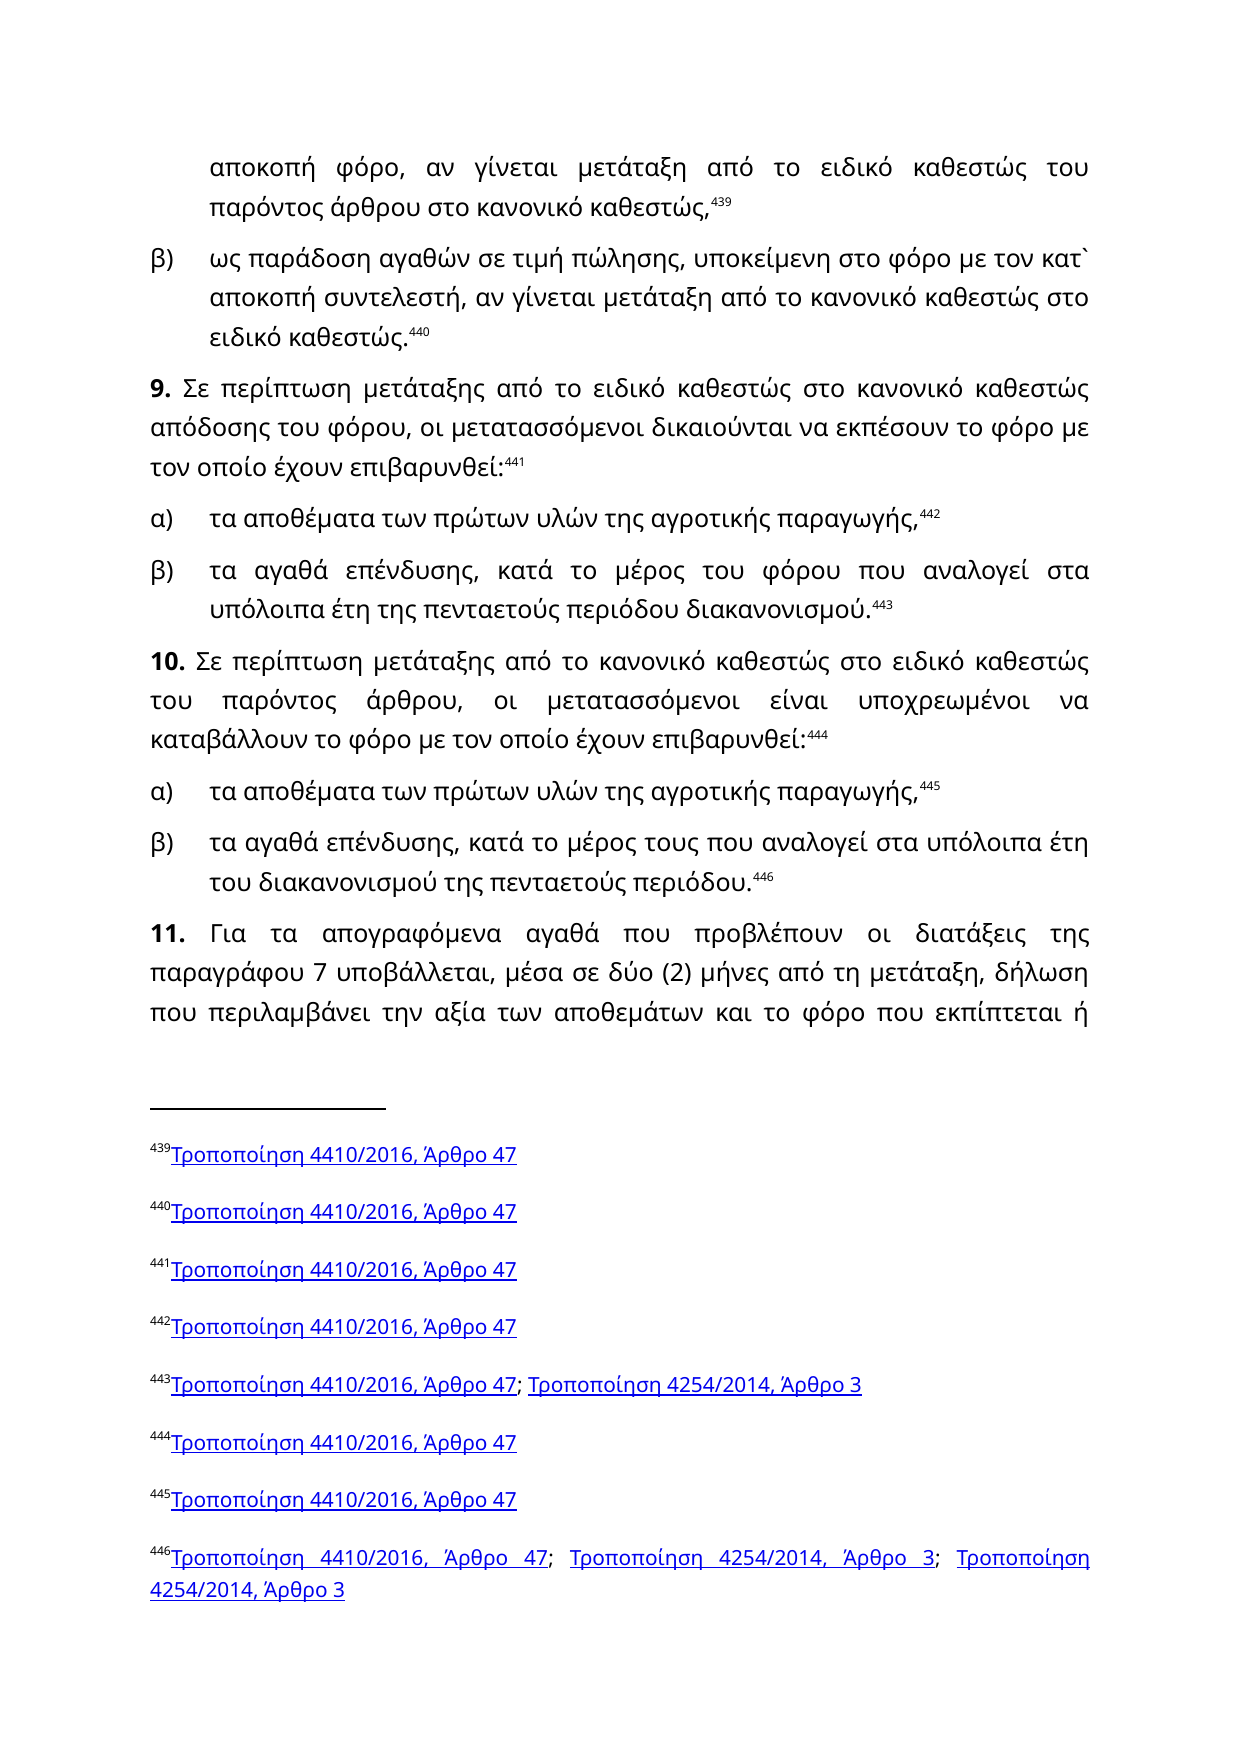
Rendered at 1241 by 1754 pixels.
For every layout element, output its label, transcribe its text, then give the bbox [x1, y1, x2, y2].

list α) τα αποθέματα των πρώτων υλών της αγροτικής παραγωγής, [150, 773, 1090, 807]
text Τροποποίηση 4410/2016, Άρθρο 47; Τροποποίηση 4254/2014, Άρθρο 3 [150, 1370, 1090, 1398]
text Τροποποίηση 4410/2016, Άρθρο 47 [150, 1312, 1090, 1341]
text Τροποποίηση 4410/2016, Άρθρο 47 [150, 1140, 1090, 1168]
text Τροποποίηση 4410/2016, Άρθρο 47 [150, 1255, 1090, 1283]
text 10. Σε περίπτωση μετάταξης από το κανονικό καθεστώς στο ειδικό καθεστώς του παρόντος άρθρου, οι μετατασσόμενοι είναι υποχρεωμένοι να καταβάλλουν το φόρο με τον οποίο έχουν επιβαρυνθεί: [150, 643, 1090, 756]
list β) τα αγαθά επένδυσης, κατά το μέρος του φόρου που αναλογεί στα υπόλοιπα έτη της πενταετούς περιόδου διακανονισμού. [150, 552, 1090, 626]
text 11. Για τα απογραφόμενα αγαθά που προβλέπουν οι διατάξεις της παραγράφου 7 υποβάλλεται, μέσα σε δύο (2) μήνες από τη μετάταξη, δήλωση που περιλαμβάνει την αξία των αποθεμάτων και το φόρο που εκπίπτεται ή [150, 916, 1090, 1028]
text Τροποποίηση 4410/2016, Άρθρο 47 [150, 1197, 1090, 1226]
list α) τα αποθέματα των πρώτων υλών της αγροτικής παραγωγής, [150, 501, 1090, 535]
list β) ως παράδοση αγαθών σε τιμή πώλησης, υποκείμενη στο φόρο με τον κατ` αποκοπή συντελεστή, αν γίνεται μετάταξη από το κανονικό καθεστώς στο ειδικό καθεστώς. [150, 241, 1090, 353]
text Τροποποίηση 4410/2016, Άρθρο 47 [150, 1485, 1090, 1514]
text Τροποποίηση 4410/2016, Άρθρο 47 [150, 1428, 1090, 1456]
list αποκοπή φόρο, αν γίνεται μετάταξη από το ειδικό καθεστώς του παρόντος άρθρου στο κανονικό καθεστώς, [150, 150, 1090, 223]
list β) τα αγαθά επένδυσης, κατά το μέρος τους που αναλογεί στα υπόλοιπα έτη του διακανονισμού της πενταετούς περιόδου. [150, 825, 1090, 898]
text Τροποποίηση 4410/2016, Άρθρο 47; Τροποποίηση 4254/2014, Άρθρο 3; Τροποποίηση 4254/2014, Άρθρο 3 [150, 1543, 1090, 1604]
text 9. Σε περίπτωση μετάταξης από το ειδικό καθεστώς στο κανονικό καθεστώς απόδοσης του φόρου, οι μετατασσόμενοι δικαιούνται να εκπέσουν το φόρο με τον οποίο έχουν επιβαρυνθεί: [150, 371, 1090, 483]
